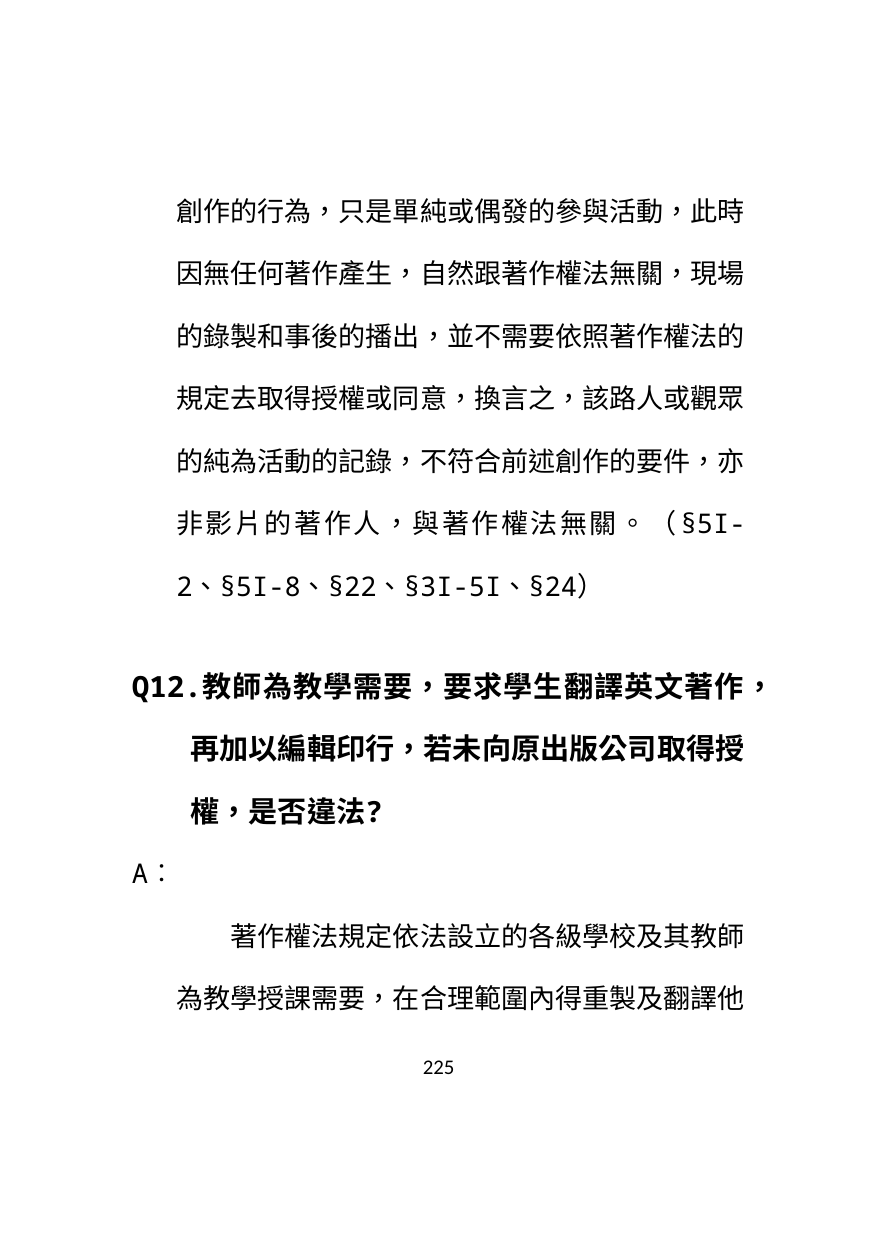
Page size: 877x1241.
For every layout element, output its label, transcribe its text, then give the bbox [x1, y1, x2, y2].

text 創作的行為，只是單純或偶發的參與活動，此時因無任何著作產生，自然跟著作權法無關，現場的錄製和事後的播出，並不需要依照著作權法的規定去取得授權或同意，換言之，該路人或觀眾的純為活動的記錄，不符合前述創作的要件，亦非影片的著作人，與著作權法無關。（§5I-2、§5I-8、§22、§3I-5I、§24） [176, 168, 745, 605]
text Q12.教師為教學需要，要求學生翻譯英文著作，再加以編輯印行，若未向原出版公司取得授權，是否違法? [132, 643, 745, 830]
text 著作權法規定依法設立的各級學校及其教師為教學授課需要，在合理範圍內得重製及翻譯他 [176, 893, 745, 1018]
text A︰ [132, 830, 745, 893]
